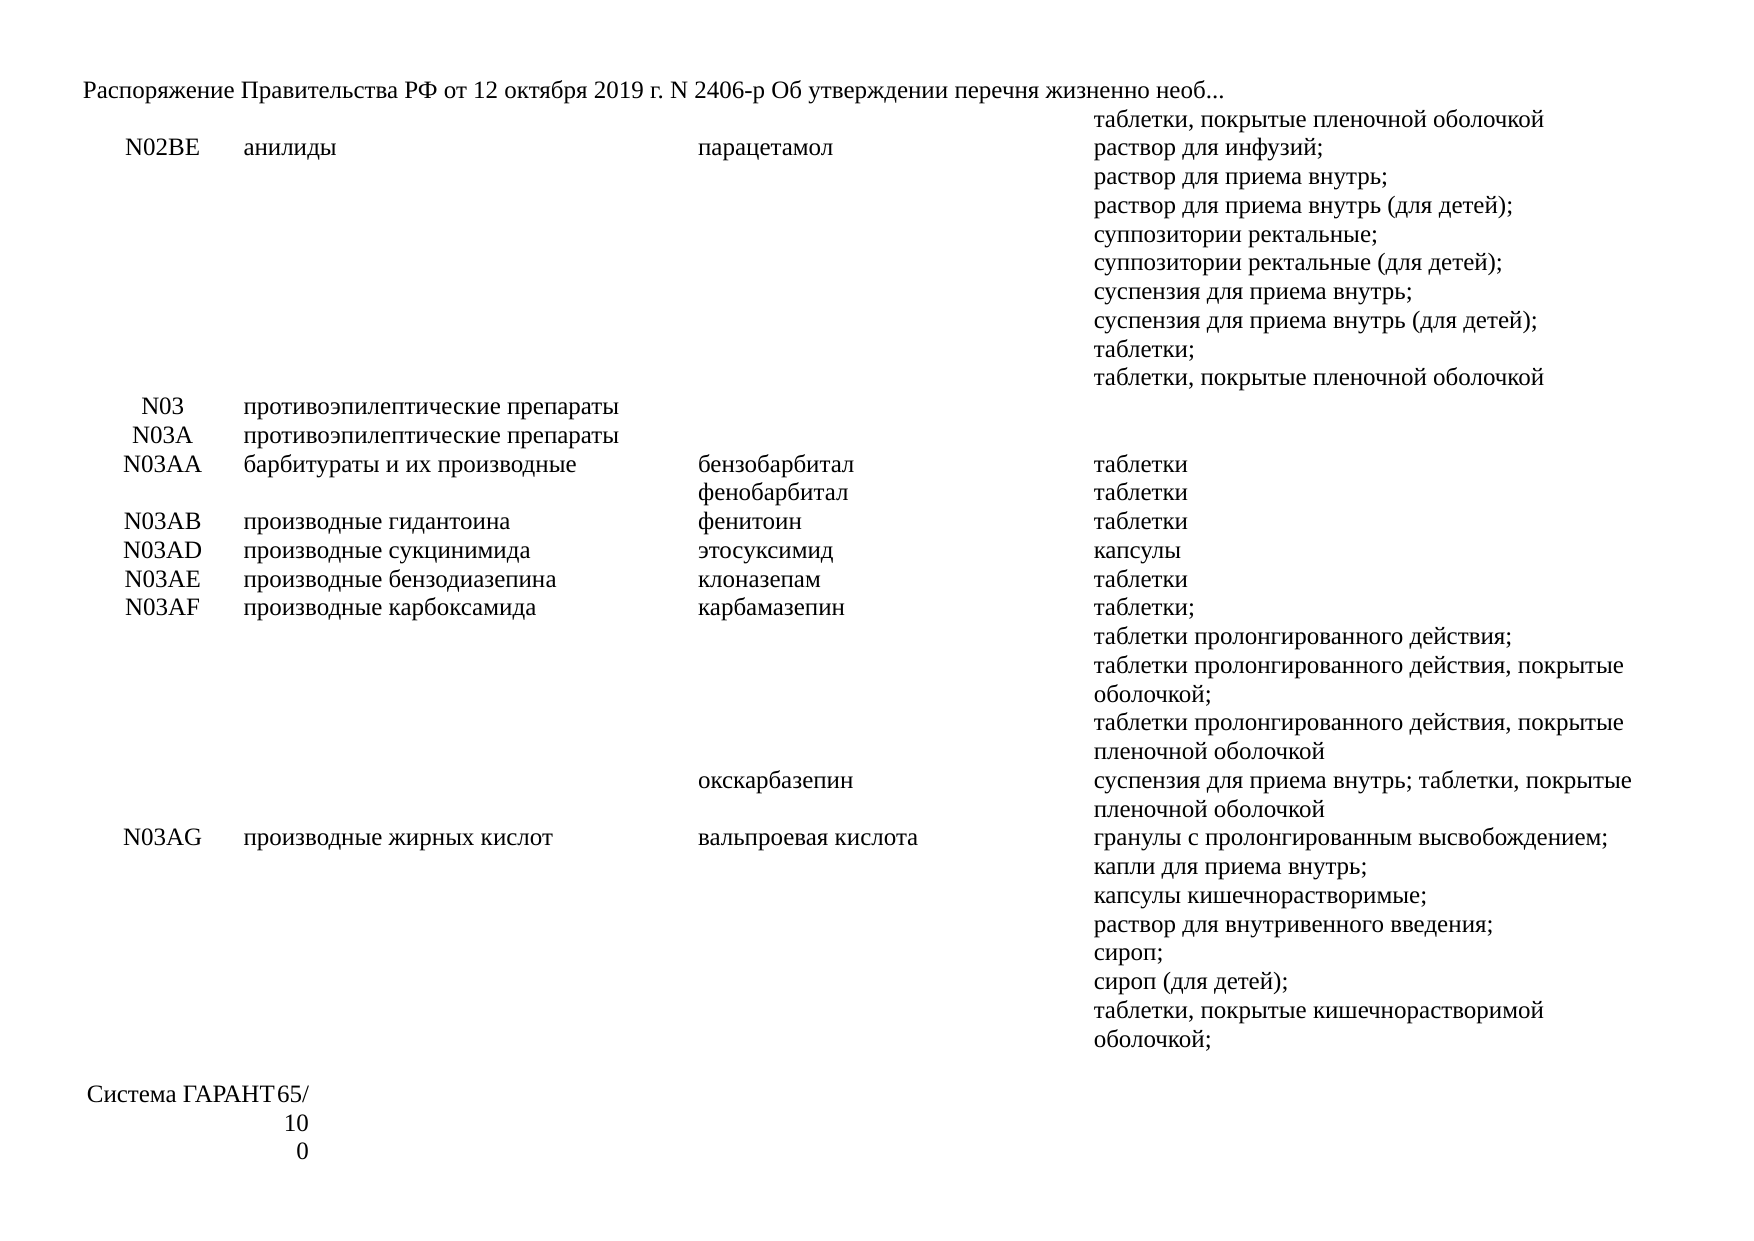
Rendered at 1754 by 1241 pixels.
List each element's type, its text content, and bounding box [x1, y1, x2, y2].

table_cell анилиды [242, 133, 697, 391]
table_cell [697, 420, 1092, 449]
table_cell [242, 765, 697, 822]
table_cell барбитураты и их производные [242, 449, 697, 477]
table_cell фенитоин [697, 506, 1092, 535]
table_cell противоэпилептические препараты [242, 391, 697, 420]
table_cell [83, 765, 242, 822]
table_cell таблетки [1093, 564, 1659, 592]
table_cell производные сукцинимида [242, 535, 697, 564]
table_cell [83, 478, 242, 506]
table_cell N03AЕ [83, 564, 242, 592]
table_cell [242, 478, 697, 506]
table_cell N03AA [83, 449, 242, 477]
table_cell N03AG [83, 823, 242, 1052]
table_cell вальпроевая кислота [697, 823, 1092, 1052]
table_cell таблетки, покрытые пленочной оболочкой [1093, 104, 1659, 132]
table_cell производные бензодиазепина [242, 564, 697, 592]
table_cell N03AB [83, 506, 242, 535]
table_cell производные карбоксамида [242, 593, 697, 765]
table_cell N03AF [83, 593, 242, 765]
table_cell таблетки [1093, 449, 1659, 477]
table_cell парацетамол [697, 133, 1092, 391]
table_cell фенобарбитал [697, 478, 1092, 506]
table_cell N02BE [83, 133, 242, 391]
table_cell N03AD [83, 535, 242, 564]
table_cell [1093, 420, 1659, 449]
table_cell [242, 104, 697, 132]
table_cell производные жирных кислот [242, 823, 697, 1052]
table_cell производные гидантоина [242, 506, 697, 535]
table_cell [697, 391, 1092, 420]
table_cell окскарбазепин [697, 765, 1092, 822]
table_cell таблетки [1093, 478, 1659, 506]
table_cell суспензия для приема внутрь; таблетки, покрытые пленочной оболочкой [1093, 765, 1659, 822]
table_cell гранулы с пролонгированным высвобождением; капли для приема внутрь; капсулы кишечнорастворимые; раствор для внутривенного введения; сироп; сироп (для детей); таблетки, покрытые кишечнорастворимой оболочкой; [1093, 823, 1659, 1052]
table_cell клоназепам [697, 564, 1092, 592]
table_cell капсулы [1093, 535, 1659, 564]
table_cell противоэпилептические препараты [242, 420, 697, 449]
table_cell этосуксимид [697, 535, 1092, 564]
table_cell [83, 104, 242, 132]
table_cell [1093, 391, 1659, 420]
table_cell N03 [83, 391, 242, 420]
table_cell N03A [83, 420, 242, 449]
table_cell раствор для инфузий; раствор для приема внутрь; раствор для приема внутрь (для детей); суппозитории ректальные; суппозитории ректальные (для детей); суспензия для приема внутрь; суспензия для приема внутрь (для детей); таблетки; таблетки, покрытые пленочной оболочкой [1093, 133, 1659, 391]
table_cell [697, 104, 1092, 132]
table_cell бензобарбитал [697, 449, 1092, 477]
table_cell таблетки [1093, 506, 1659, 535]
table_cell карбамазепин [697, 593, 1092, 765]
table_cell таблетки; таблетки пролонгированного действия; таблетки пролонгированного действия, покрытые оболочкой; таблетки пролонгированного действия, покрытые пленочной оболочкой [1093, 593, 1659, 765]
